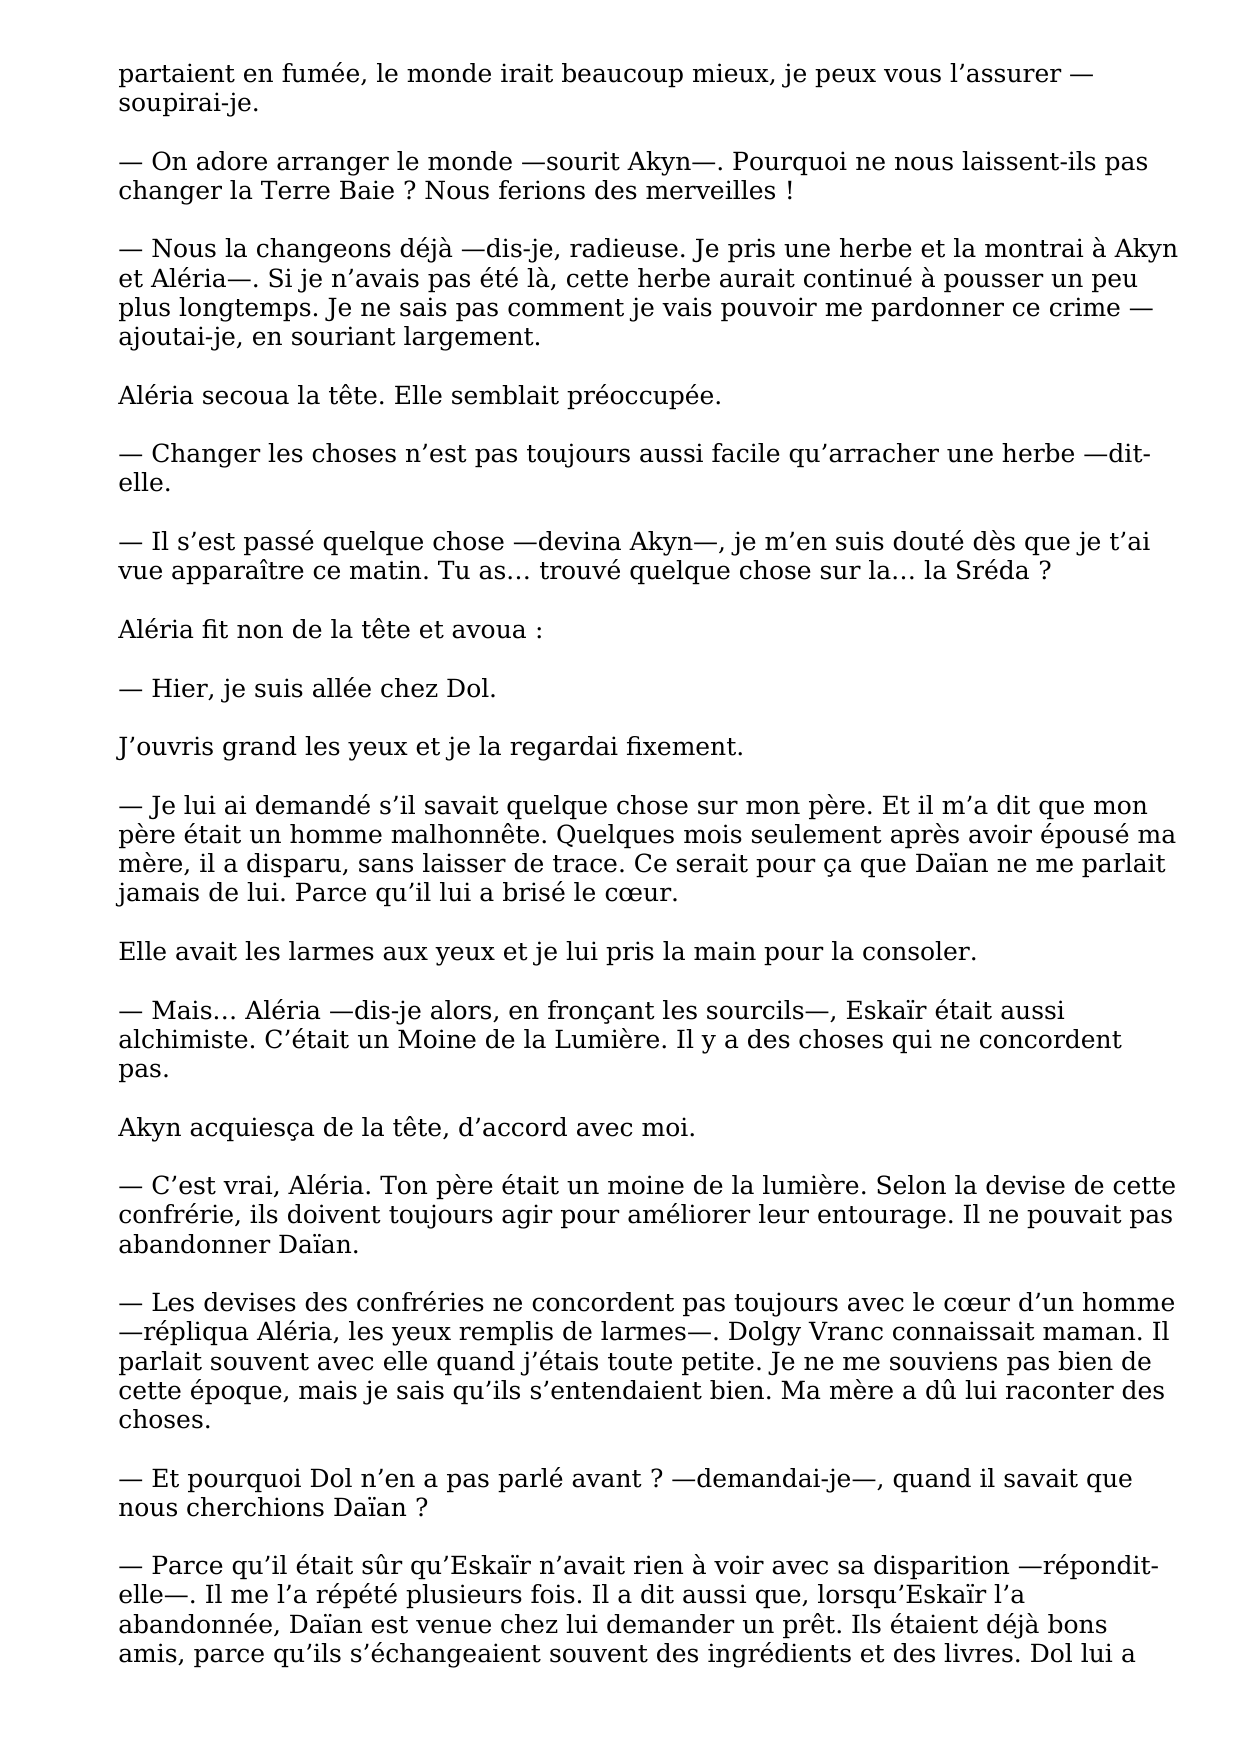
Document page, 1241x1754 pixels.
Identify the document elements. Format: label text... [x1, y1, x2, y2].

text partaient en fumée, le monde irait beaucoup mieux, je peux vous l’assurer —soupirai-je. [118, 59, 1181, 117]
text — Il s’est passé quelque chose —devina Akyn—, je m’en suis douté dès que je t’ai vue apparaître ce matin. Tu as… trouvé quelque chose sur la… la Sréda ? [118, 527, 1181, 586]
text — Changer les choses n’est pas toujours aussi facile qu’arracher une herbe —dit-elle. [118, 439, 1181, 498]
text — Parce qu’il était sûr qu’Eskaïr n’avait rien à voir avec sa disparition —répondit-elle—. Il me l’a répété plusieurs fois. Il a dit aussi que, lorsqu’Eskaïr l’a abandonnée, Daïan est venue chez lui demander un prêt. Ils étaient déjà bons amis, parce qu’ils s’échangeaient souvent des ingrédients et des livres. Dol lui a [118, 1552, 1181, 1668]
text — Les devises des confréries ne concordent pas toujours avec le cœur d’un homme —répliqua Aléria, les yeux remplis de larmes—. Dolgy Vranc connaissait maman. Il parlait souvent avec elle quand j’étais toute petite. Je ne me souviens pas bien de cette époque, mais je sais qu’ils s’entendaient bien. Ma mère a dû lui raconter des choses. [118, 1288, 1181, 1434]
text — Je lui ai demandé s’il savait quelque chose sur mon père. Et il m’a dit que mon père était un homme malhonnête. Quelques mois seulement après avoir épousé ma mère, il a disparu, sans laisser de trace. Ce serait pour ça que Daïan ne me parlait jamais de lui. Parce qu’il lui a brisé le cœur. [118, 791, 1181, 908]
text — On adore arranger le monde —sourit Akyn—. Pourquoi ne nous laissent-ils pas changer la Terre Baie ? Nous ferions des merveilles ! [118, 147, 1181, 205]
text — Et pourquoi Dol n’en a pas parlé avant ? —demandai-je—, quand il savait que nous cherchions Daïan ? [118, 1464, 1181, 1522]
text Aléria secoua la tête. Elle semblait préoccupée. [118, 381, 1181, 410]
text — Mais… Aléria —dis-je alors, en fronçant les sourcils—, Eskaïr était aussi alchimiste. C’était un Moine de la Lumière. Il y a des choses qui ne concordent pas. [118, 996, 1181, 1083]
text — Hier, je suis allée chez Dol. [118, 674, 1181, 703]
text Aléria fit non de la tête et avoua : [118, 615, 1181, 644]
text — C’est vrai, Aléria. Ton père était un moine de la lumière. Selon la devise de cette confrérie, ils doivent toujours agir pour améliorer leur entourage. Il ne pouvait pas abandonner Daïan. [118, 1171, 1181, 1259]
text J’ouvris grand les yeux et je la regardai fixement. [118, 732, 1181, 762]
text — Nous la changeons déjà —dis-je, radieuse. Je pris une herbe et la montrai à Akyn et Aléria—. Si je n’avais pas été là, cette herbe aurait continué à pousser un peu plus longtemps. Je ne sais pas comment je vais pouvoir me pardonner ce crime —ajoutai-je, en souriant largement. [118, 235, 1181, 351]
text Elle avait les larmes aux yeux et je lui pris la main pour la consoler. [118, 937, 1181, 966]
text Akyn acquiesça de la tête, d’accord avec moi. [118, 1113, 1181, 1142]
